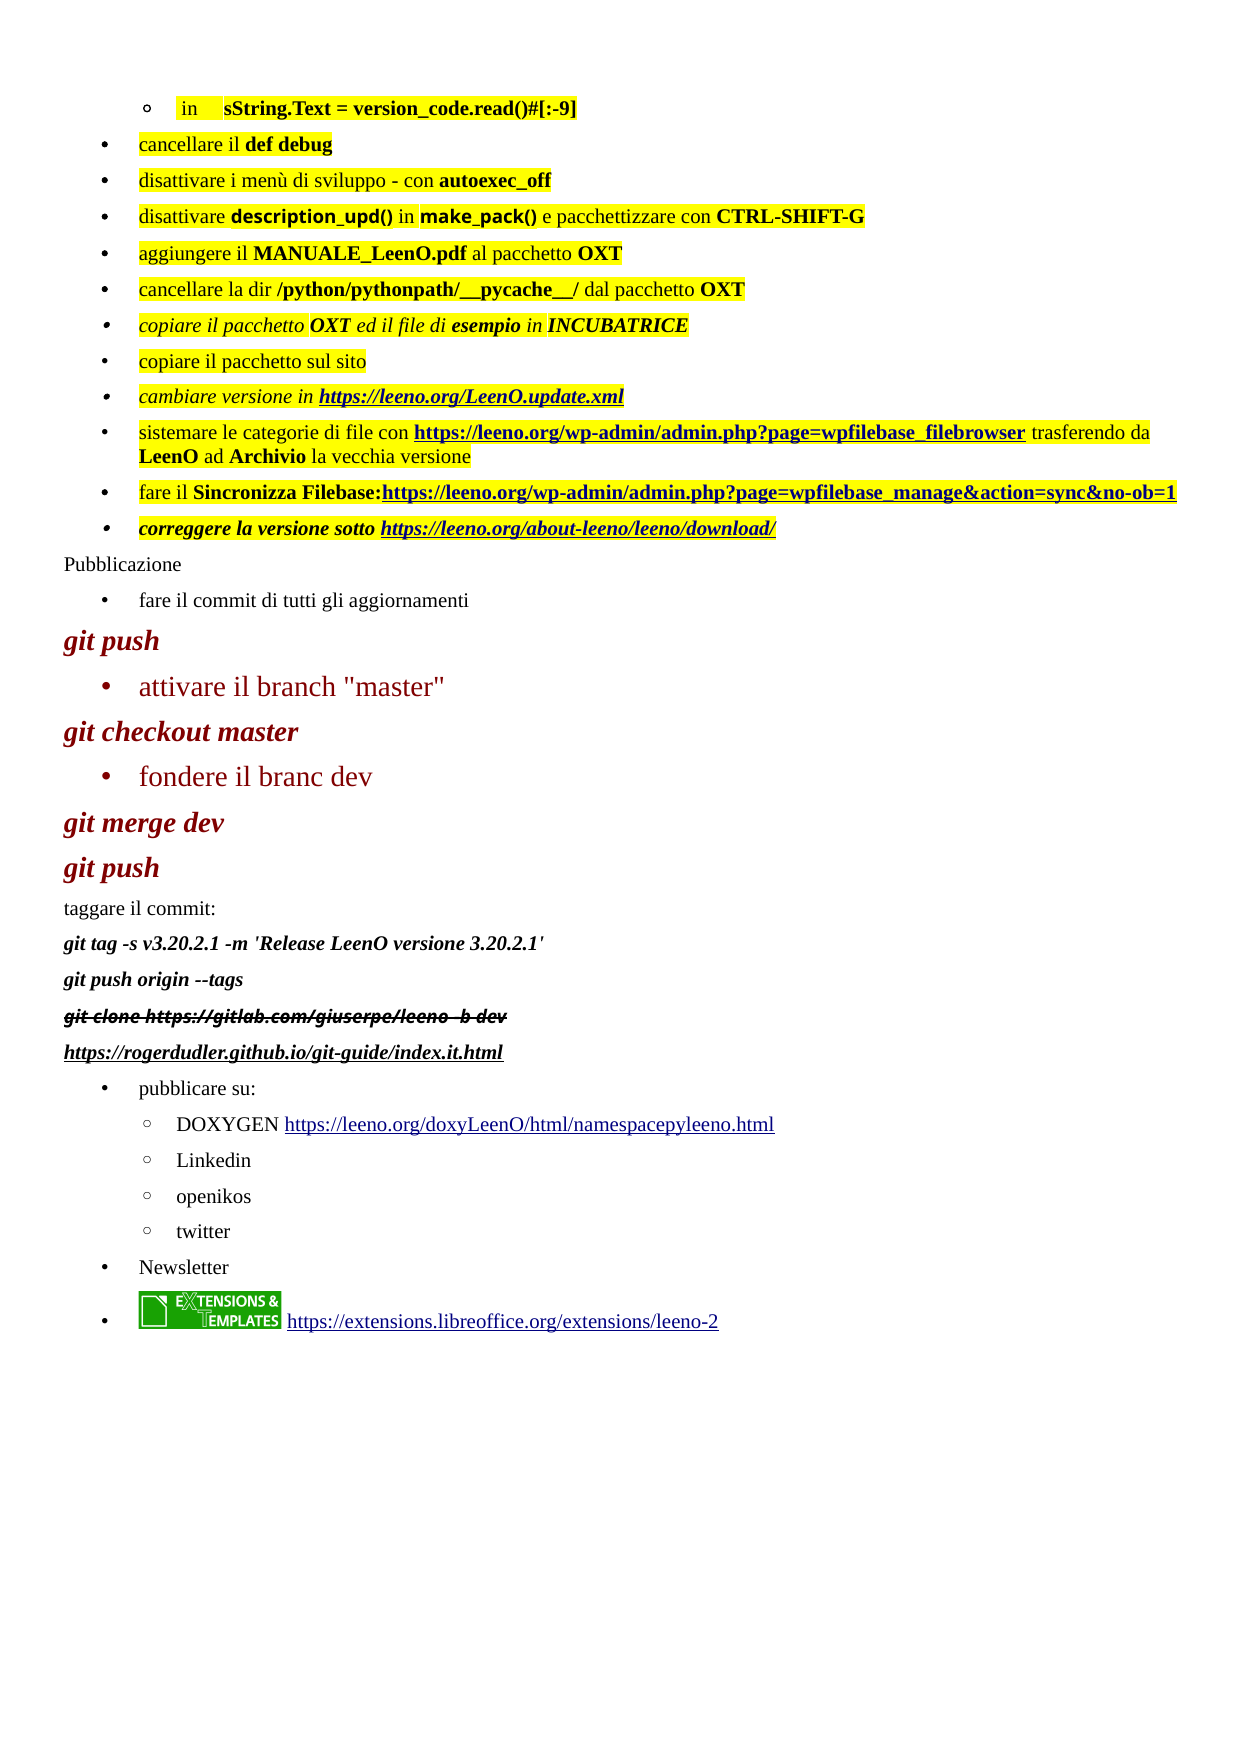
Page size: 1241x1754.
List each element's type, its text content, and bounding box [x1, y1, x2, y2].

list correggere la versione sotto https://leeno.org/about-leeno/leeno/download/ [101, 516, 1185, 540]
list pubblicare su: [101, 1076, 1185, 1100]
list fare il Sincronizza Filebase:https://leeno.org/wp-admin/admin.php?page=wpfilebase_manage&action=sync&no-ob=1 [101, 480, 1185, 504]
list disattivare description_upd() in make_pack() e pacchettizzare con CTRL-SHIFT-G [101, 204, 1185, 229]
picture [138, 1291, 282, 1329]
text git push origin --tags [63, 967, 1185, 991]
list in sString.Text = version_code.read()#[:-9] [138, 96, 1185, 120]
list twitter [138, 1219, 1185, 1243]
list aggiungere il MANUALE_LeenO.pdf al pacchetto OXT [101, 241, 1185, 265]
list cancellare il def debug [101, 132, 1185, 156]
text git merge dev [63, 805, 1185, 838]
list disattivare i menù di sviluppo - con autoexec_off [101, 168, 1185, 192]
list cancellare la dir /python/pythonpath/__pycache__/ dal pacchetto OXT [101, 277, 1185, 301]
text taggare il commit: [63, 896, 1185, 919]
text Pubblicazione [63, 552, 1185, 576]
text git push [63, 850, 1185, 884]
list Newsletter [101, 1255, 1185, 1279]
list attivare il branch "master" [101, 669, 1185, 702]
list DOXYGEN https://leeno.org/doxyLeenO/html/namespacepyleeno.html [138, 1112, 1185, 1136]
list copiare il pacchetto OXT ed il file di esempio in INCUBATRICE [101, 313, 1185, 337]
list sistemare le categorie di file con https://leeno.org/wp-admin/admin.php?page=wpfilebase_filebrowser trasferendo da LeenO ad Archivio la vecchia versione [101, 420, 1185, 468]
list cambiare versione in https://leeno.org/LeenO.update.xml [101, 384, 1185, 408]
text https://rogerdudler.github.io/git-guide/index.it.html [63, 1040, 1185, 1064]
list https://extensions.libreoffice.org/extensions/leeno-2 [101, 1291, 1185, 1333]
list copiare il pacchetto sul sito [101, 348, 1185, 373]
text git clone https://gitlab.com/giuserpe/leeno -b dev [63, 1003, 1185, 1028]
text git checkout master [63, 714, 1185, 748]
text git tag -s v3.20.2.1 -m 'Release LeenO versione 3.20.2.1' [63, 931, 1185, 955]
text git push [63, 623, 1185, 657]
list Linkedin [138, 1148, 1185, 1172]
list fondere il branc dev [101, 759, 1185, 793]
list fare il commit di tutti gli aggiornamenti [101, 588, 1185, 612]
list openikos [138, 1184, 1185, 1208]
